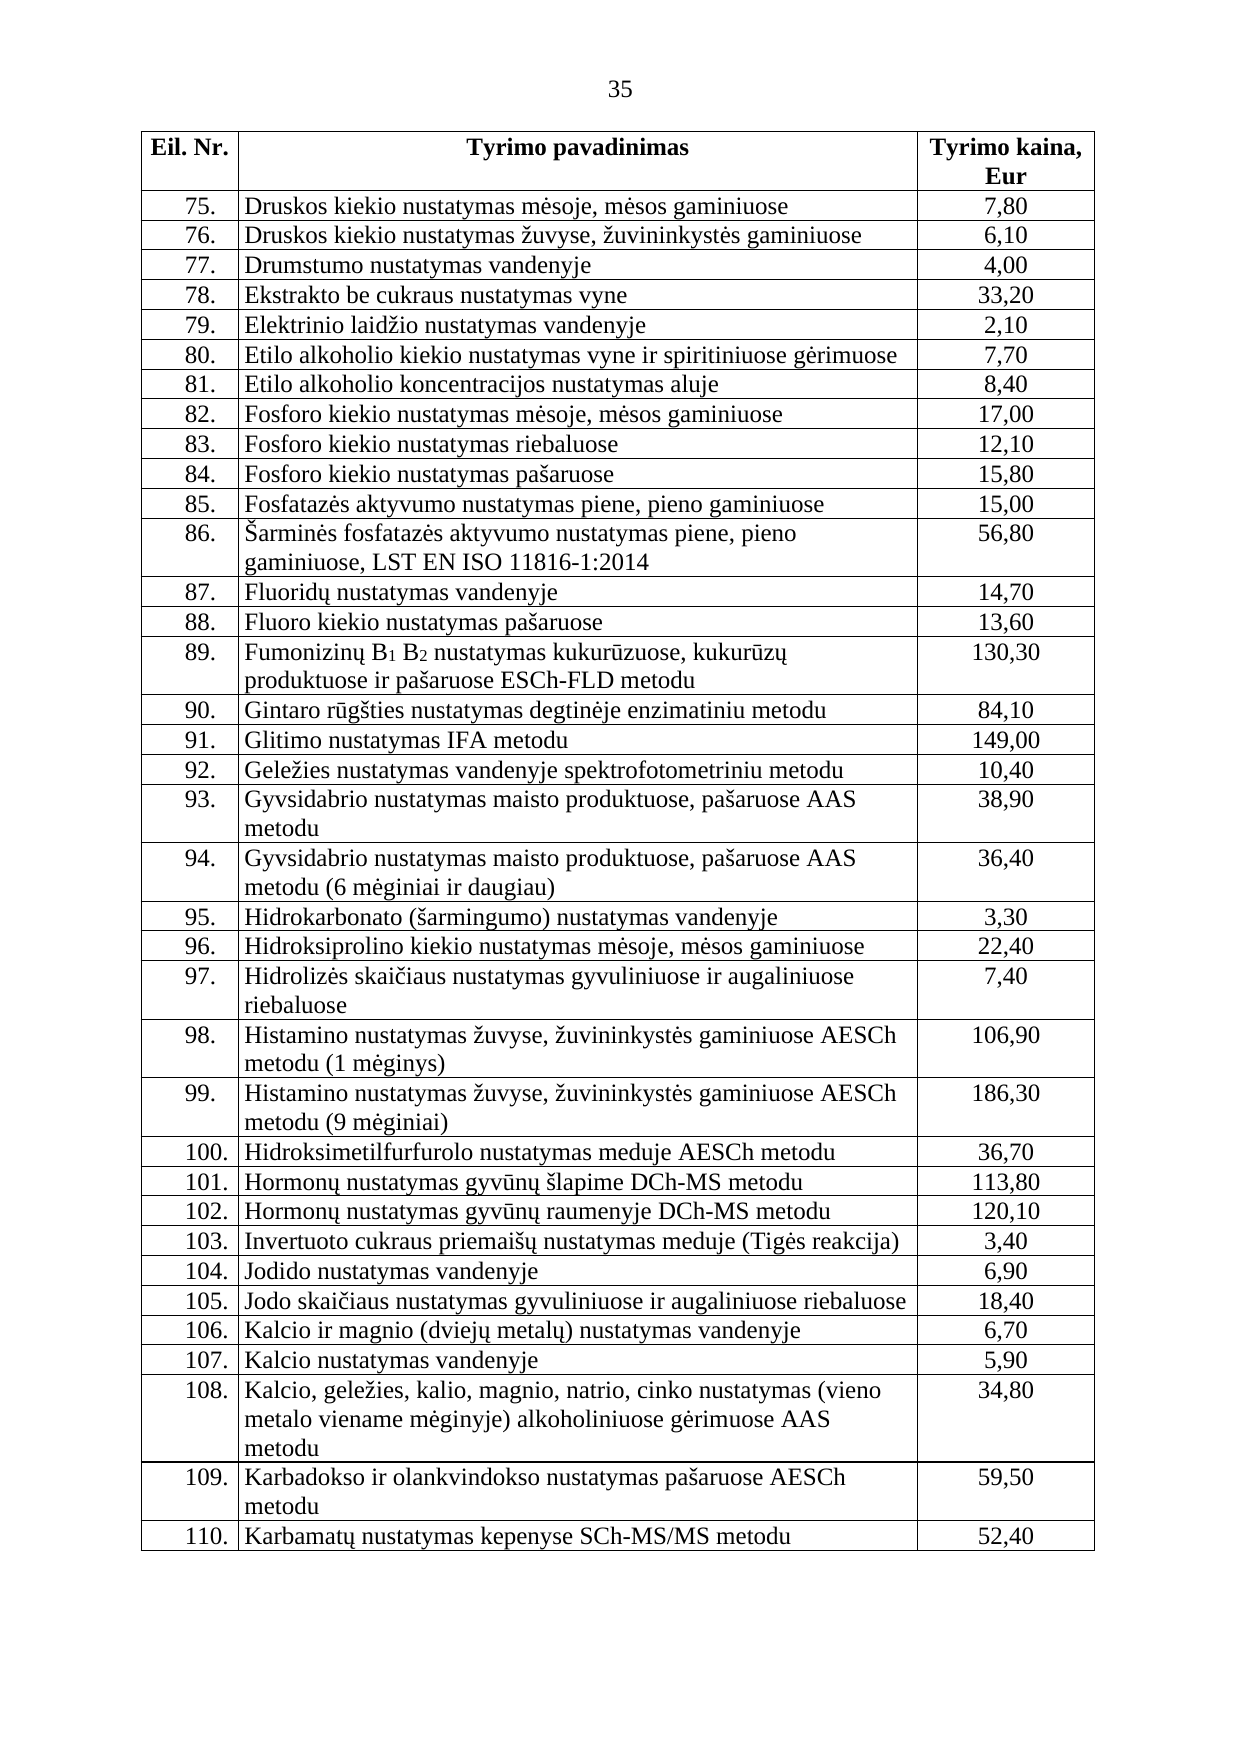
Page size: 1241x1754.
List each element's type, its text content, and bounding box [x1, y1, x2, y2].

table_cell Gyvsidabrio nustatymas maisto produktuose, pašaruose AAS metodu (6 mėginiai ir daugiau) [239, 843, 917, 901]
table_cell Hormonų nustatymas gyvūnų raumenyje DCh-MS metodu [239, 1196, 917, 1225]
table_cell 8,40 [918, 370, 1094, 398]
table_cell Jodido nustatymas vandenyje [239, 1256, 917, 1285]
table_cell 10,40 [918, 755, 1094, 783]
table_cell Fosfatazės aktyvumo nustatymas piene, pieno gaminiuose [239, 489, 917, 517]
table_cell 91. [142, 725, 238, 754]
table_cell 33,20 [918, 280, 1094, 309]
table_cell 36,40 [918, 843, 1094, 901]
table_cell 120,10 [918, 1196, 1094, 1225]
table_cell 99. [142, 1078, 238, 1136]
table_cell 92. [142, 755, 238, 783]
table_cell Etilo alkoholio koncentracijos nustatymas aluje [239, 370, 917, 398]
table_cell 17,00 [918, 399, 1094, 428]
table_cell 12,10 [918, 429, 1094, 458]
table_cell 6,10 [918, 221, 1094, 249]
table_cell Gyvsidabrio nustatymas maisto produktuose, pašaruose AAS metodu [239, 785, 917, 842]
table_cell 6,70 [918, 1316, 1094, 1344]
table_cell Fluoro kiekio nustatymas pašaruose [239, 607, 917, 636]
table_cell 108. [142, 1375, 238, 1461]
table_cell 106,90 [918, 1020, 1094, 1077]
table_cell 102. [142, 1196, 238, 1225]
table_header Eil. Nr. [142, 132, 238, 190]
table_cell Elektrinio laidžio nustatymas vandenyje [239, 310, 917, 339]
table_cell 186,30 [918, 1078, 1094, 1136]
table_cell 4,00 [918, 250, 1094, 279]
table_cell 96. [142, 931, 238, 960]
table_cell 84. [142, 459, 238, 488]
table_cell 3,30 [918, 902, 1094, 930]
table_cell 101. [142, 1167, 238, 1195]
table_cell 94. [142, 843, 238, 901]
table_cell Fumonizinų B1 B2 nustatymas kukurūzuose, kukurūzų produktuose ir pašaruose ESCh-FLD metodu [239, 637, 917, 694]
table_cell Invertuoto cukraus priemaišų nustatymas meduje (Tigės reakcija) [239, 1226, 917, 1255]
table_cell Fosforo kiekio nustatymas pašaruose [239, 459, 917, 488]
table_cell 3,40 [918, 1226, 1094, 1255]
table_cell 98. [142, 1020, 238, 1077]
table_cell 81. [142, 370, 238, 398]
table_cell 13,60 [918, 607, 1094, 636]
table_cell Kalcio nustatymas vandenyje [239, 1345, 917, 1374]
table_cell 103. [142, 1226, 238, 1255]
table_cell Gintaro rūgšties nustatymas degtinėje enzimatiniu metodu [239, 695, 917, 724]
table_cell 89. [142, 637, 238, 694]
table_cell 87. [142, 577, 238, 606]
table_cell Druskos kiekio nustatymas žuvyse, žuvininkystės gaminiuose [239, 221, 917, 249]
table_cell 59,50 [918, 1463, 1094, 1520]
table_cell 104. [142, 1256, 238, 1285]
table_cell 80. [142, 340, 238, 368]
table_cell Hidrolizės skaičiaus nustatymas gyvuliniuose ir augaliniuose riebaluose [239, 961, 917, 1019]
table_cell 18,40 [918, 1286, 1094, 1314]
table_cell 149,00 [918, 725, 1094, 754]
table_cell 77. [142, 250, 238, 279]
table_cell Druskos kiekio nustatymas mėsoje, mėsos gaminiuose [239, 191, 917, 219]
table_cell 109. [142, 1463, 238, 1520]
table_cell 85. [142, 489, 238, 517]
table_cell 75. [142, 191, 238, 219]
table_cell Hidroksimetilfurfurolo nustatymas meduje AESCh metodu [239, 1137, 917, 1166]
table_cell 86. [142, 519, 238, 576]
table_cell 15,00 [918, 489, 1094, 517]
table_cell 113,80 [918, 1167, 1094, 1195]
table_cell Hormonų nustatymas gyvūnų šlapime DCh-MS metodu [239, 1167, 917, 1195]
table_header Tyrimo pavadinimas [239, 132, 917, 190]
table_cell Karbamatų nustatymas kepenyse SCh-MS/MS metodu [239, 1521, 917, 1550]
table_cell Hidrokarbonato (šarmingumo) nustatymas vandenyje [239, 902, 917, 930]
table_cell 76. [142, 221, 238, 249]
table_cell 7,70 [918, 340, 1094, 368]
table_cell 90. [142, 695, 238, 724]
table_cell 106. [142, 1316, 238, 1344]
table_cell Fosforo kiekio nustatymas mėsoje, mėsos gaminiuose [239, 399, 917, 428]
table_cell Karbadokso ir olankvindokso nustatymas pašaruose AESCh metodu [239, 1463, 917, 1520]
table_cell 5,90 [918, 1345, 1094, 1374]
table_cell 14,70 [918, 577, 1094, 606]
table_cell 7,80 [918, 191, 1094, 219]
table_cell 110. [142, 1521, 238, 1550]
table_cell Ekstrakto be cukraus nustatymas vyne [239, 280, 917, 309]
table_cell 82. [142, 399, 238, 428]
table_cell 107. [142, 1345, 238, 1374]
table_cell 88. [142, 607, 238, 636]
table_cell 56,80 [918, 519, 1094, 576]
table_cell Hidroksiprolino kiekio nustatymas mėsoje, mėsos gaminiuose [239, 931, 917, 960]
table_cell Histamino nustatymas žuvyse, žuvininkystės gaminiuose AESCh metodu (9 mėginiai) [239, 1078, 917, 1136]
table_cell Šarminės fosfatazės aktyvumo nustatymas piene, pieno gaminiuose, LST EN ISO 11816-1:2014 [239, 519, 917, 576]
table_cell Kalcio ir magnio (dviejų metalų) nustatymas vandenyje [239, 1316, 917, 1344]
table_cell 7,40 [918, 961, 1094, 1019]
table_cell 93. [142, 785, 238, 842]
table_cell 78. [142, 280, 238, 309]
table_cell Glitimo nustatymas IFA metodu [239, 725, 917, 754]
table_cell 97. [142, 961, 238, 1019]
table_cell 34,80 [918, 1375, 1094, 1461]
table_cell 79. [142, 310, 238, 339]
table_cell Jodo skaičiaus nustatymas gyvuliniuose ir augaliniuose riebaluose [239, 1286, 917, 1314]
table_cell 52,40 [918, 1521, 1094, 1550]
table_cell Geležies nustatymas vandenyje spektrofotometriniu metodu [239, 755, 917, 783]
table_cell 130,30 [918, 637, 1094, 694]
table_header Tyrimo kaina, Eur [918, 132, 1094, 190]
table_cell 2,10 [918, 310, 1094, 339]
table_cell 36,70 [918, 1137, 1094, 1166]
table_cell 95. [142, 902, 238, 930]
table_cell 83. [142, 429, 238, 458]
table_cell 22,40 [918, 931, 1094, 960]
table_cell Fluoridų nustatymas vandenyje [239, 577, 917, 606]
table_cell Histamino nustatymas žuvyse, žuvininkystės gaminiuose AESCh metodu (1 mėginys) [239, 1020, 917, 1077]
table_cell Etilo alkoholio kiekio nustatymas vyne ir spiritiniuose gėrimuose [239, 340, 917, 368]
table_cell 100. [142, 1137, 238, 1166]
table_cell 84,10 [918, 695, 1094, 724]
table_cell 6,90 [918, 1256, 1094, 1285]
table_cell Kalcio, geležies, kalio, magnio, natrio, cinko nustatymas (vieno metalo viename mėginyje) alkoholiniuose gėrimuose AAS metodu [239, 1375, 917, 1461]
table_cell 15,80 [918, 459, 1094, 488]
table_cell Drumstumo nustatymas vandenyje [239, 250, 917, 279]
table_cell 105. [142, 1286, 238, 1314]
table_cell Fosforo kiekio nustatymas riebaluose [239, 429, 917, 458]
table_cell 38,90 [918, 785, 1094, 842]
